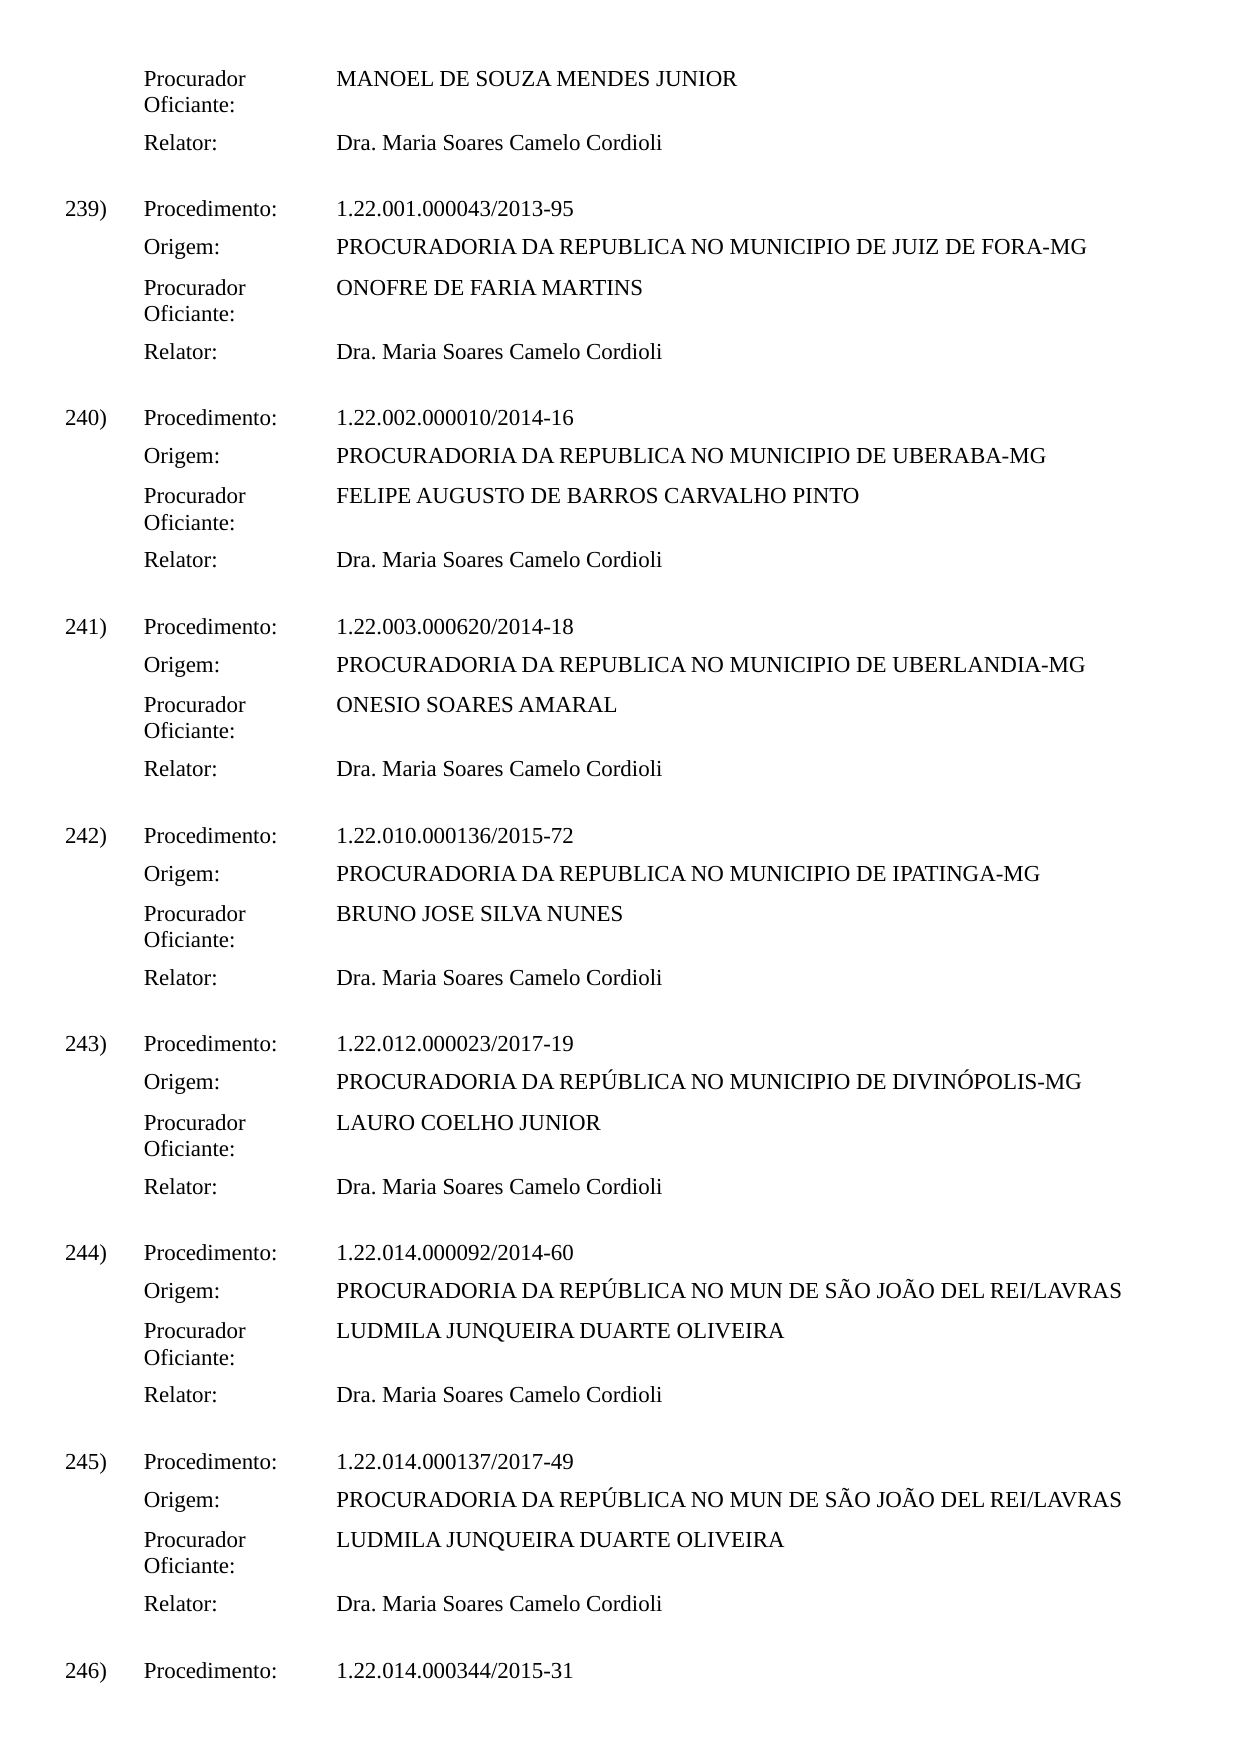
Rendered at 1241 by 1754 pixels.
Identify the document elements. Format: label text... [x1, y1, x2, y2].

table_cell ONOFRE DE FARIA MARTINS [330, 268, 1181, 332]
table_cell [59, 750, 138, 790]
table_cell PROCURADORIA DA REPÚBLICA NO MUN DE SÃO JOÃO DEL REI/LAVRAS [330, 1271, 1181, 1312]
table_cell Procurador Oficiante: [138, 59, 330, 123]
table_header Procedimento: [138, 607, 330, 645]
table_cell Procurador Oficiante: [138, 894, 330, 958]
table_header Procedimento: [138, 1442, 330, 1480]
table_header 1.22.001.000043/2013-95 [330, 190, 1181, 228]
table_cell Origem: [138, 436, 330, 477]
table_cell Relator: [138, 123, 330, 163]
table_cell ONESIO SOARES AMARAL [330, 685, 1181, 749]
table_cell LUDMILA JUNQUEIRA DUARTE OLIVEIRA [330, 1312, 1181, 1376]
table_cell [59, 685, 138, 749]
table_cell [59, 436, 138, 477]
table_cell Origem: [138, 645, 330, 685]
table_header 239) [59, 190, 138, 228]
table_cell Dra. Maria Soares Camelo Cordioli [330, 1585, 1181, 1625]
table_cell [59, 541, 138, 581]
table_cell PROCURADORIA DA REPÚBLICA NO MUN DE SÃO JOÃO DEL REI/LAVRAS [330, 1480, 1181, 1520]
table_cell Origem: [138, 1063, 330, 1103]
table_header 242) [59, 816, 138, 854]
table_cell Relator: [138, 1167, 330, 1207]
table_header 1.22.014.000137/2017-49 [330, 1442, 1181, 1480]
table_cell Procurador Oficiante: [138, 685, 330, 749]
table_cell PROCURADORIA DA REPUBLICA NO MUNICIPIO DE JUIZ DE FORA-MG [330, 228, 1181, 268]
table_cell [59, 1271, 138, 1312]
table_header 245) [59, 1442, 138, 1480]
table_cell Relator: [138, 1585, 330, 1625]
table_cell Origem: [138, 228, 330, 268]
table_header 1.22.014.000344/2015-31 [330, 1651, 1181, 1689]
table_header 1.22.014.000092/2014-60 [330, 1234, 1181, 1271]
table_cell [59, 958, 138, 998]
table_header 241) [59, 607, 138, 645]
table_cell [59, 59, 138, 123]
table_header 1.22.010.000136/2015-72 [330, 816, 1181, 854]
table_cell Origem: [138, 1480, 330, 1520]
table_header Procedimento: [138, 399, 330, 436]
table_cell Dra. Maria Soares Camelo Cordioli [330, 332, 1181, 372]
table_cell LAURO COELHO JUNIOR [330, 1103, 1181, 1167]
table_cell Origem: [138, 1271, 330, 1312]
table_header 244) [59, 1234, 138, 1271]
table_cell MANOEL DE SOUZA MENDES JUNIOR [330, 59, 1181, 123]
table_cell [59, 1312, 138, 1376]
table_cell [59, 1520, 138, 1584]
table_cell Dra. Maria Soares Camelo Cordioli [330, 1167, 1181, 1207]
table_cell FELIPE AUGUSTO DE BARROS CARVALHO PINTO [330, 477, 1181, 541]
table_cell [59, 1480, 138, 1520]
table_cell [59, 477, 138, 541]
table_cell [59, 1585, 138, 1625]
table_header Procedimento: [138, 1025, 330, 1063]
table_header 243) [59, 1025, 138, 1063]
table_header 1.22.002.000010/2014-16 [330, 399, 1181, 436]
table_cell [59, 1063, 138, 1103]
table_cell Relator: [138, 541, 330, 581]
table_cell Relator: [138, 1376, 330, 1416]
table_cell Dra. Maria Soares Camelo Cordioli [330, 750, 1181, 790]
table_cell Procurador Oficiante: [138, 1520, 330, 1584]
table_header Procedimento: [138, 190, 330, 228]
table_header 240) [59, 399, 138, 436]
table_cell Relator: [138, 958, 330, 998]
table_header Procedimento: [138, 1651, 330, 1689]
table_cell Procurador Oficiante: [138, 1312, 330, 1376]
table_cell [59, 123, 138, 163]
table_cell [59, 228, 138, 268]
table_cell LUDMILA JUNQUEIRA DUARTE OLIVEIRA [330, 1520, 1181, 1584]
table_cell [59, 1376, 138, 1416]
table_cell Procurador Oficiante: [138, 1103, 330, 1167]
table_cell BRUNO JOSE SILVA NUNES [330, 894, 1181, 958]
table_cell Procurador Oficiante: [138, 477, 330, 541]
table_header Procedimento: [138, 816, 330, 854]
table_cell PROCURADORIA DA REPUBLICA NO MUNICIPIO DE UBERABA-MG [330, 436, 1181, 477]
table_cell [59, 268, 138, 332]
table_cell PROCURADORIA DA REPUBLICA NO MUNICIPIO DE UBERLANDIA-MG [330, 645, 1181, 685]
table_cell [59, 332, 138, 372]
table_cell Dra. Maria Soares Camelo Cordioli [330, 958, 1181, 998]
table_cell PROCURADORIA DA REPÚBLICA NO MUNICIPIO DE DIVINÓPOLIS-MG [330, 1063, 1181, 1103]
table_cell [59, 645, 138, 685]
table_cell [59, 854, 138, 894]
table_cell Origem: [138, 854, 330, 894]
table_header 1.22.003.000620/2014-18 [330, 607, 1181, 645]
table_cell PROCURADORIA DA REPUBLICA NO MUNICIPIO DE IPATINGA-MG [330, 854, 1181, 894]
table_cell [59, 1167, 138, 1207]
table_cell Procurador Oficiante: [138, 268, 330, 332]
table_header Procedimento: [138, 1234, 330, 1271]
table_cell Dra. Maria Soares Camelo Cordioli [330, 541, 1181, 581]
table_cell Relator: [138, 332, 330, 372]
table_cell Dra. Maria Soares Camelo Cordioli [330, 1376, 1181, 1416]
table_header 246) [59, 1651, 138, 1689]
table_header 1.22.012.000023/2017-19 [330, 1025, 1181, 1063]
table_cell [59, 894, 138, 958]
table_cell Dra. Maria Soares Camelo Cordioli [330, 123, 1181, 163]
table_cell [59, 1103, 138, 1167]
table_cell Relator: [138, 750, 330, 790]
